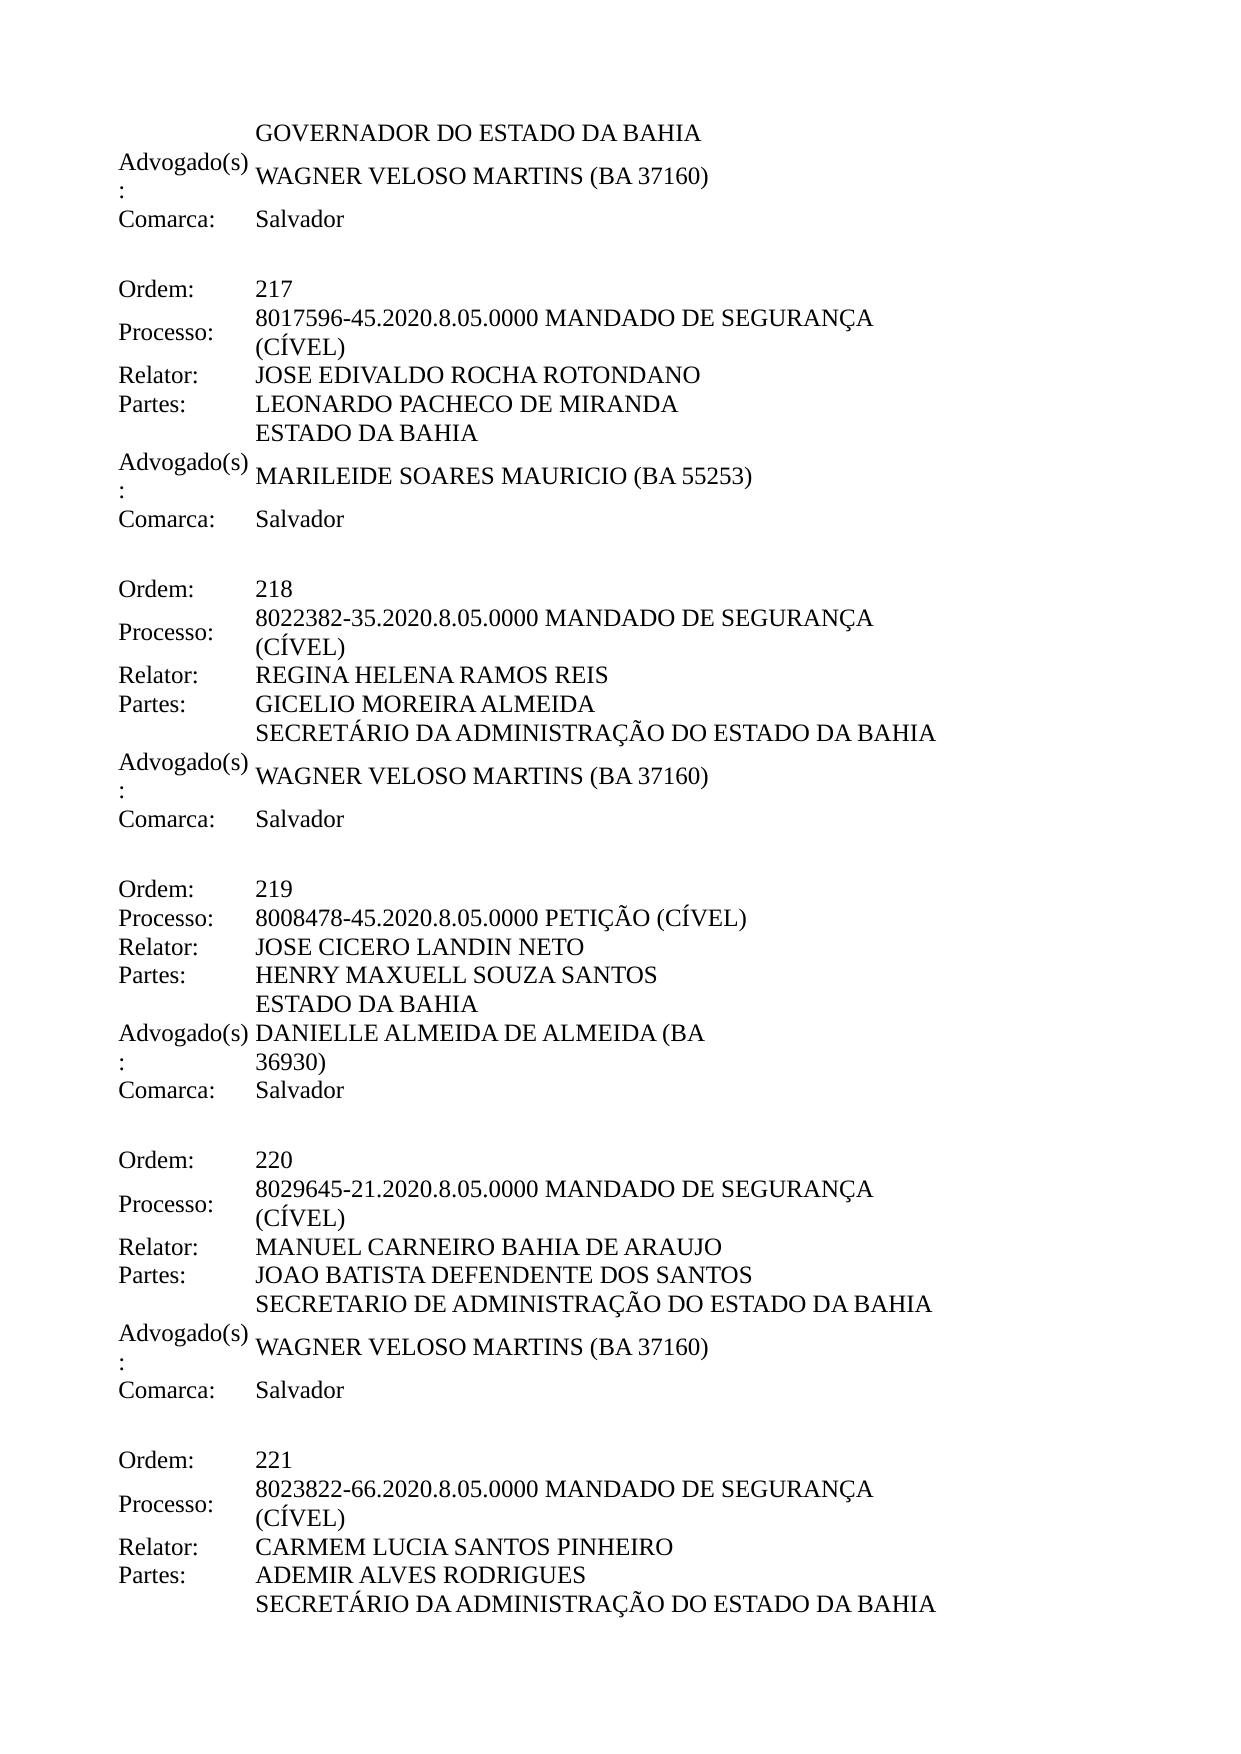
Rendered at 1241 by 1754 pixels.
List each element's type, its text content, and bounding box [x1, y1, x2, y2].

table_header Ordem: [118, 1446, 255, 1474]
table_cell GOVERNADOR DO ESTADO DA BAHIA [255, 118, 969, 147]
table_header 221 [255, 1446, 969, 1474]
table_cell Comarca: [118, 804, 255, 833]
table_cell Comarca: [118, 1376, 255, 1404]
table_cell 8008478-45.2020.8.05.0000 PETIÇÃO (CÍVEL) [255, 903, 777, 932]
table_cell Relator: [118, 932, 255, 961]
table_header 220 [255, 1146, 969, 1174]
table_cell MANUEL CARNEIRO BAHIA DE ARAUJO [255, 1232, 969, 1261]
table_cell Salvador [255, 1376, 969, 1404]
table_cell DANIELLE ALMEIDA DE ALMEIDA (BA 36930) [255, 1018, 777, 1076]
table_cell Advogado(s): [118, 747, 255, 804]
table_header 219 [255, 874, 777, 903]
table_cell CARMEM LUCIA SANTOS PINHEIRO [255, 1532, 969, 1561]
table_cell WAGNER VELOSO MARTINS (BA 37160) [255, 147, 969, 204]
table_cell Processo: [118, 303, 255, 361]
table_cell GICELIO MOREIRA ALMEIDA [255, 689, 969, 718]
table_cell SECRETÁRIO DA ADMINISTRAÇÃO DO ESTADO DA BAHIA [255, 718, 969, 747]
table_cell Salvador [255, 804, 969, 833]
table_cell Partes: [118, 689, 255, 718]
table_header Ordem: [118, 274, 255, 303]
table_cell Advogado(s): [118, 1018, 255, 1076]
table_cell Relator: [118, 361, 255, 389]
table_cell Relator: [118, 661, 255, 689]
table_cell ADEMIR ALVES RODRIGUES [255, 1561, 969, 1589]
table_cell Processo: [118, 603, 255, 661]
table_cell MARILEIDE SOARES MAURICIO (BA 55253) [255, 447, 969, 504]
table_cell LEONARDO PACHECO DE MIRANDA [255, 389, 969, 418]
table_header Ordem: [118, 1146, 255, 1174]
table_cell JOSE CICERO LANDIN NETO [255, 932, 777, 961]
table_cell Salvador [255, 1076, 777, 1104]
table_cell [118, 418, 255, 447]
table_cell 8022382-35.2020.8.05.0000 MANDADO DE SEGURANÇA (CÍVEL) [255, 603, 969, 661]
table_cell [118, 1289, 255, 1318]
table_cell Salvador [255, 504, 969, 533]
table_cell Comarca: [118, 204, 255, 233]
table_cell JOAO BATISTA DEFENDENTE DOS SANTOS [255, 1261, 969, 1289]
table_header 217 [255, 274, 969, 303]
table_cell REGINA HELENA RAMOS REIS [255, 661, 969, 689]
table_cell [118, 118, 255, 147]
table_cell Partes: [118, 961, 255, 989]
table_cell WAGNER VELOSO MARTINS (BA 37160) [255, 747, 969, 804]
table_cell Advogado(s): [118, 1318, 255, 1376]
table_header Ordem: [118, 874, 255, 903]
table_cell 8023822-66.2020.8.05.0000 MANDADO DE SEGURANÇA (CÍVEL) [255, 1474, 969, 1532]
table_cell WAGNER VELOSO MARTINS (BA 37160) [255, 1318, 969, 1376]
table_cell [118, 718, 255, 747]
table_cell Comarca: [118, 504, 255, 533]
table_cell Advogado(s): [118, 147, 255, 204]
table_cell Comarca: [118, 1076, 255, 1104]
table_cell HENRY MAXUELL SOUZA SANTOS [255, 961, 777, 989]
table_cell SECRETÁRIO DA ADMINISTRAÇÃO DO ESTADO DA BAHIA [255, 1589, 969, 1618]
table_cell [118, 1589, 255, 1618]
table_cell Processo: [118, 1174, 255, 1232]
table_cell ESTADO DA BAHIA [255, 418, 969, 447]
table_cell Processo: [118, 1474, 255, 1532]
table_cell Partes: [118, 1261, 255, 1289]
table_cell Processo: [118, 903, 255, 932]
table_cell Salvador [255, 204, 969, 233]
table_cell Advogado(s): [118, 447, 255, 504]
table_cell SECRETARIO DE ADMINISTRAÇÃO DO ESTADO DA BAHIA [255, 1289, 969, 1318]
table_header Ordem: [118, 574, 255, 603]
table_cell Partes: [118, 1561, 255, 1589]
table_cell ESTADO DA BAHIA [255, 989, 777, 1018]
table_cell [118, 989, 255, 1018]
table_cell Relator: [118, 1232, 255, 1261]
table_cell JOSE EDIVALDO ROCHA ROTONDANO [255, 361, 969, 389]
table_header 218 [255, 574, 969, 603]
table_cell 8029645-21.2020.8.05.0000 MANDADO DE SEGURANÇA (CÍVEL) [255, 1174, 969, 1232]
table_cell Relator: [118, 1532, 255, 1561]
table_cell Partes: [118, 389, 255, 418]
table_cell 8017596-45.2020.8.05.0000 MANDADO DE SEGURANÇA (CÍVEL) [255, 303, 969, 361]
